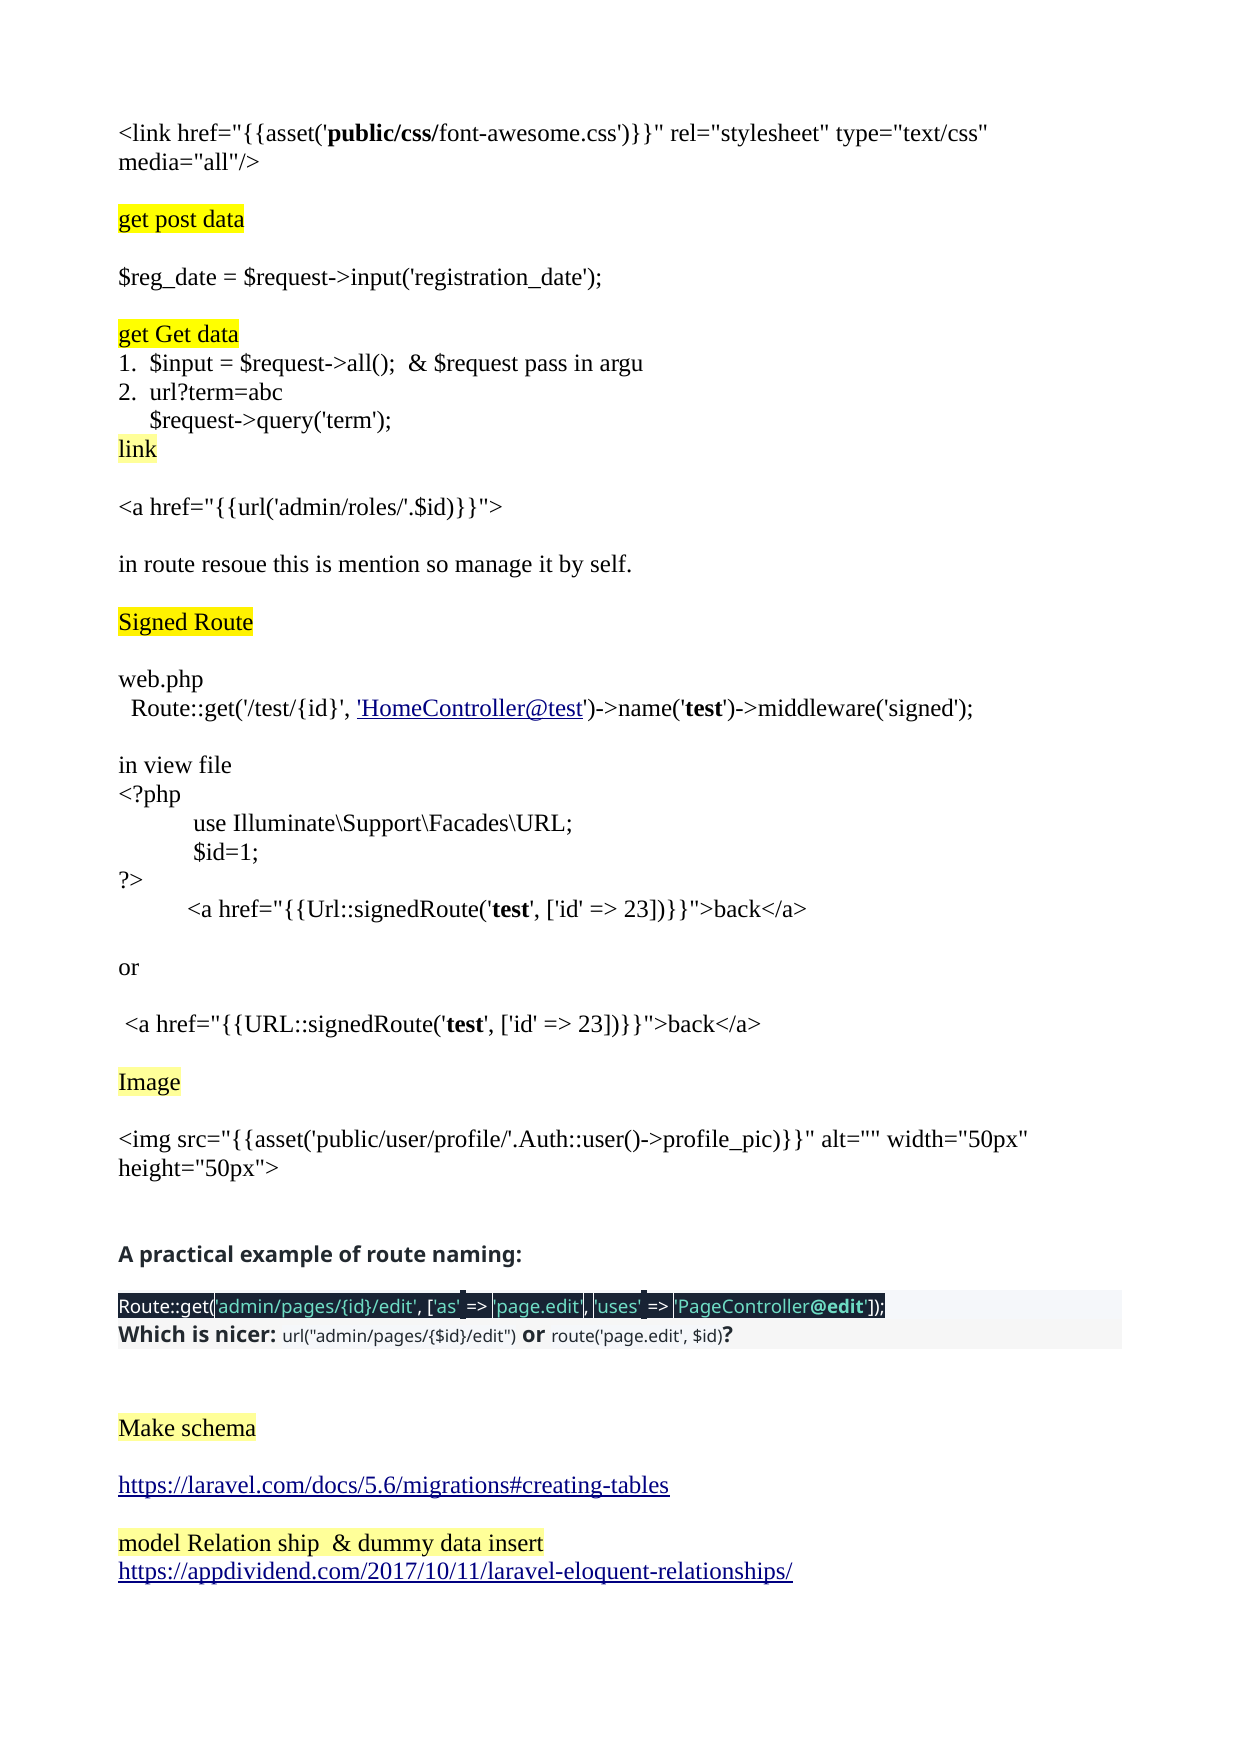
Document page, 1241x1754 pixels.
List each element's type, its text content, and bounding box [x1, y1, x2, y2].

text <link href="{{asset('public/css/font-awesome.css')}}" rel="stylesheet" type="text/css" media="all"/> [118, 118, 1122, 176]
text Which is nicer: url("admin/pages/{$id}/edit") or route('page.edit', $id)? [118, 1319, 1122, 1349]
text <?php [118, 779, 1122, 808]
text get Get data [118, 319, 1122, 348]
text Route::get('admin/pages/{id}/edit', ['as' => 'page.edit', 'uses' => 'PageController@edit']); [118, 1290, 1122, 1319]
text https://laravel.com/docs/5.6/migrations#creating-tables [118, 1470, 1122, 1499]
text A practical example of route naming: [118, 1239, 1122, 1269]
text <a href="{{Url::signedRoute('test', ['id' => 23])}}">back</a> [118, 894, 1122, 923]
text link [118, 434, 1122, 463]
text ?> [118, 866, 1122, 894]
text Make schema [118, 1413, 1122, 1441]
text in route resoue this is mention so manage it by self. [118, 549, 1122, 578]
text Signed Route [118, 607, 1122, 636]
text Image [118, 1067, 1122, 1096]
text get post data [118, 204, 1122, 233]
text web.php [118, 664, 1122, 693]
text Route::get('/test/{id}', 'HomeController@test')->name('test')->middleware('signed'); [118, 693, 1122, 722]
text https://appdividend.com/2017/10/11/laravel-eloquent-relationships/ [118, 1556, 1122, 1585]
text model Relation ship & dummy data insert [118, 1528, 1122, 1556]
text <a href="{{url('admin/roles/'.$id)}}"> [118, 492, 1122, 521]
text <a href="{{URL::signedRoute('test', ['id' => 23])}}">back</a> [118, 1009, 1122, 1038]
text or [118, 952, 1122, 981]
text <img src="{{asset('public/user/profile/'.Auth::user()->profile_pic)}}" alt="" width="50px" height="50px"> [118, 1124, 1122, 1182]
text $id=1; [118, 837, 1122, 866]
text $request->query('term'); [118, 406, 1122, 434]
text in view file [118, 751, 1122, 779]
text 1. $input = $request->all(); & $request pass in argu [118, 348, 1122, 377]
text 2. url?term=abc [118, 377, 1122, 406]
text use Illuminate\Support\Facades\URL; [118, 808, 1122, 837]
text $reg_date = $request->input('registration_date'); [118, 262, 1122, 291]
